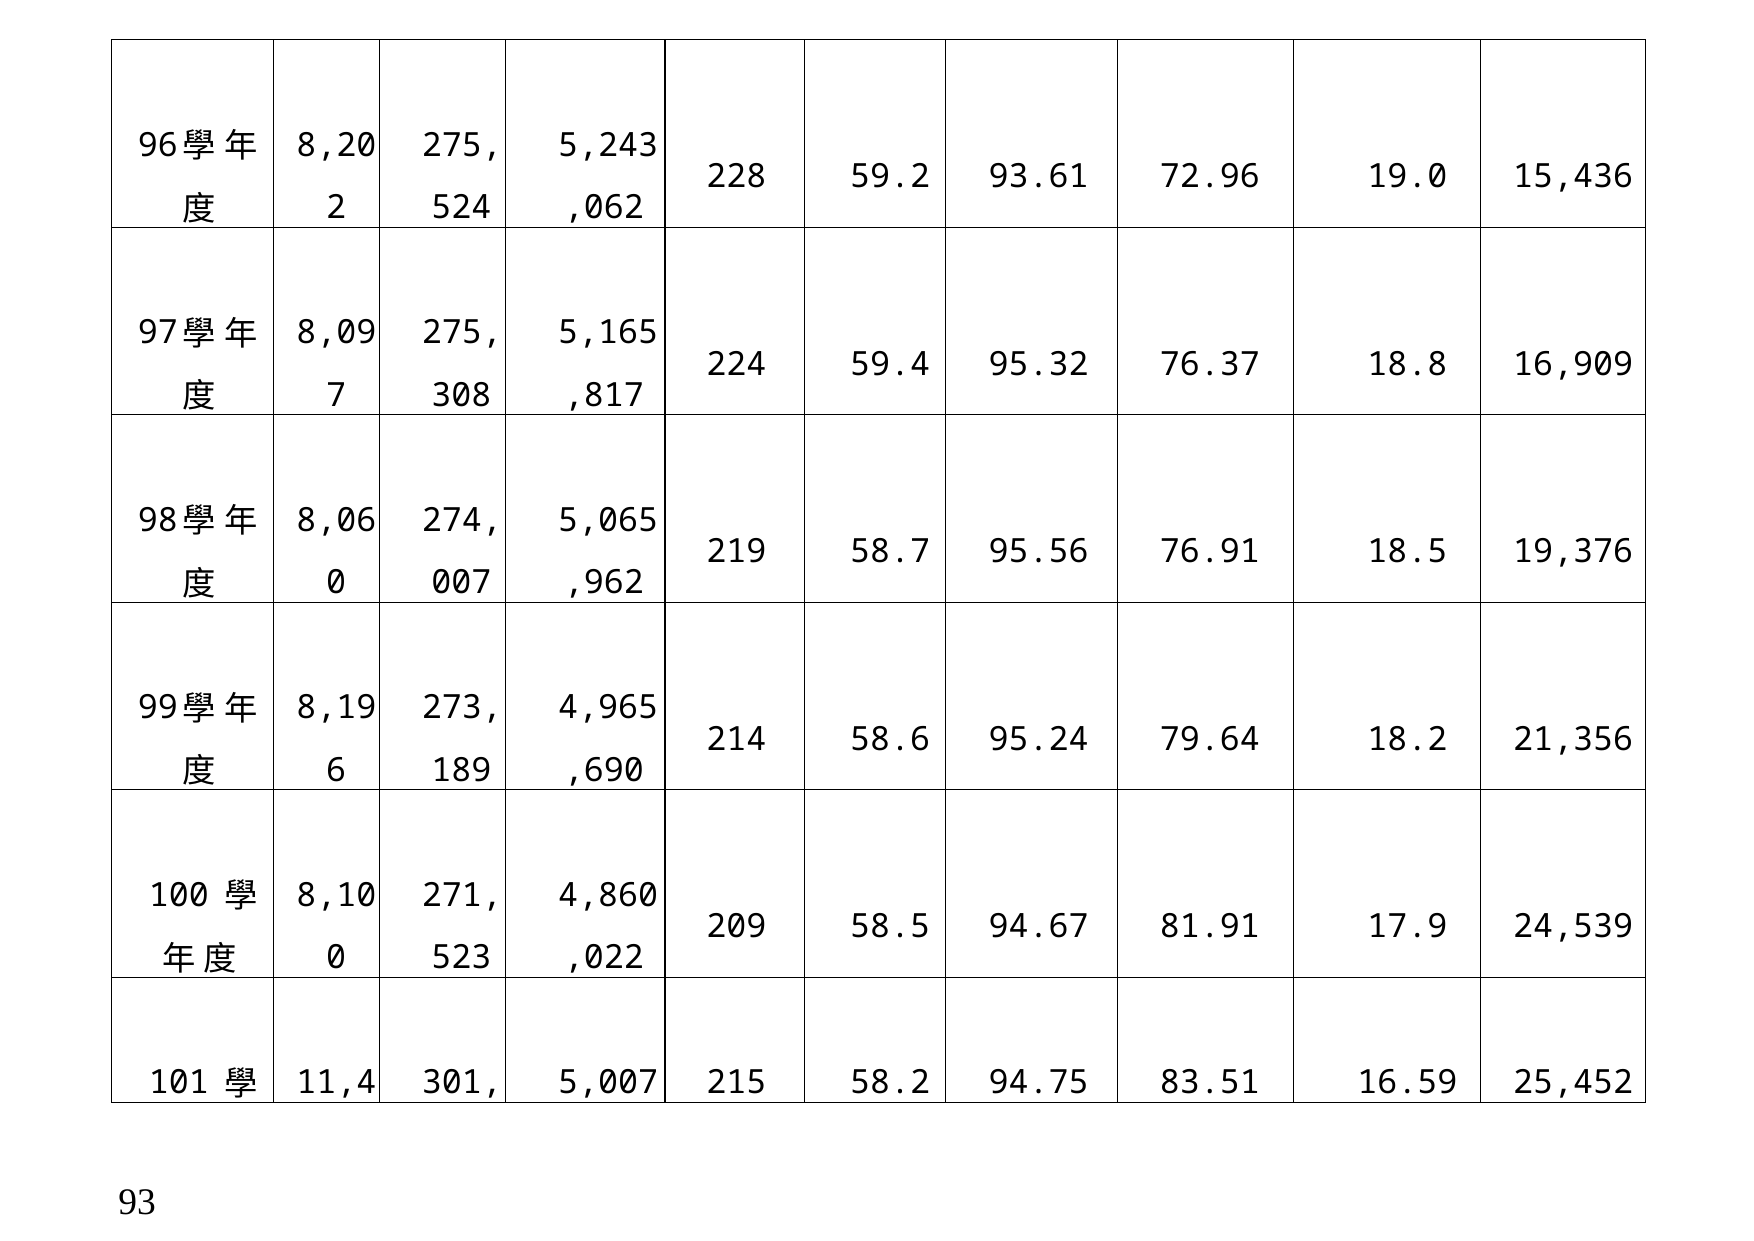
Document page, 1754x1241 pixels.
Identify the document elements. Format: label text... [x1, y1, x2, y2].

table_cell 8,196 [274, 603, 379, 789]
table_cell 275,308 [380, 228, 505, 414]
table_cell 21,356 [1481, 603, 1645, 789]
table_cell 214 [666, 603, 804, 789]
table_cell 8,060 [274, 415, 379, 602]
table_cell 59.4 [805, 228, 945, 414]
table_cell 271,523 [380, 790, 505, 977]
table_cell 81.91 [1118, 790, 1293, 977]
table_cell 59.2 [805, 40, 945, 227]
table_cell 25,452 [1481, 978, 1645, 1102]
table_cell 58.7 [805, 415, 945, 602]
table_cell 98學年度 [112, 415, 273, 602]
table_cell 95.24 [946, 603, 1117, 789]
table_cell 76.91 [1118, 415, 1293, 602]
table_cell 72.96 [1118, 40, 1293, 227]
table_cell 8,202 [274, 40, 379, 227]
table_cell 4,860,022 [506, 790, 664, 977]
table_cell 18.8 [1294, 228, 1480, 414]
table_cell 97學年度 [112, 228, 273, 414]
table_cell 275,524 [380, 40, 505, 227]
table_cell 5,243,062 [506, 40, 664, 227]
table_cell 58.2 [805, 978, 945, 1102]
table_cell 94.75 [946, 978, 1117, 1102]
table_cell 5,065,962 [506, 415, 664, 602]
table_cell 19.0 [1294, 40, 1480, 227]
table_cell 16.59 [1294, 978, 1480, 1102]
table_cell 5,007 [506, 978, 664, 1102]
table_cell 4,965,690 [506, 603, 664, 789]
table_cell 219 [666, 415, 804, 602]
table_cell 58.5 [805, 790, 945, 977]
table_cell 209 [666, 790, 804, 977]
table_cell 16,909 [1481, 228, 1645, 414]
table_cell 95.32 [946, 228, 1117, 414]
table_cell 301, [380, 978, 505, 1102]
table_cell 76.37 [1118, 228, 1293, 414]
table_cell 15,436 [1481, 40, 1645, 227]
table_cell 101學 [112, 978, 273, 1102]
table_cell 18.2 [1294, 603, 1480, 789]
table_cell 17.9 [1294, 790, 1480, 977]
table_cell 94.67 [946, 790, 1117, 977]
table_cell 18.5 [1294, 415, 1480, 602]
table_cell 96學年度 [112, 40, 273, 227]
table_cell 215 [666, 978, 804, 1102]
table_cell 5,165,817 [506, 228, 664, 414]
table_cell 273,189 [380, 603, 505, 789]
table_cell 79.64 [1118, 603, 1293, 789]
table_cell 8,097 [274, 228, 379, 414]
table_cell 93.61 [946, 40, 1117, 227]
table_cell 58.6 [805, 603, 945, 789]
table_cell 11,4 [274, 978, 379, 1102]
table_cell 99學年度 [112, 603, 273, 789]
table_cell 24,539 [1481, 790, 1645, 977]
table_cell 100學年度 [112, 790, 273, 977]
table_cell 8,100 [274, 790, 379, 977]
table_cell 19,376 [1481, 415, 1645, 602]
table_cell 95.56 [946, 415, 1117, 602]
table_cell 83.51 [1118, 978, 1293, 1102]
table_cell 228 [666, 40, 804, 227]
table_cell 274,007 [380, 415, 505, 602]
table_cell 224 [666, 228, 804, 414]
